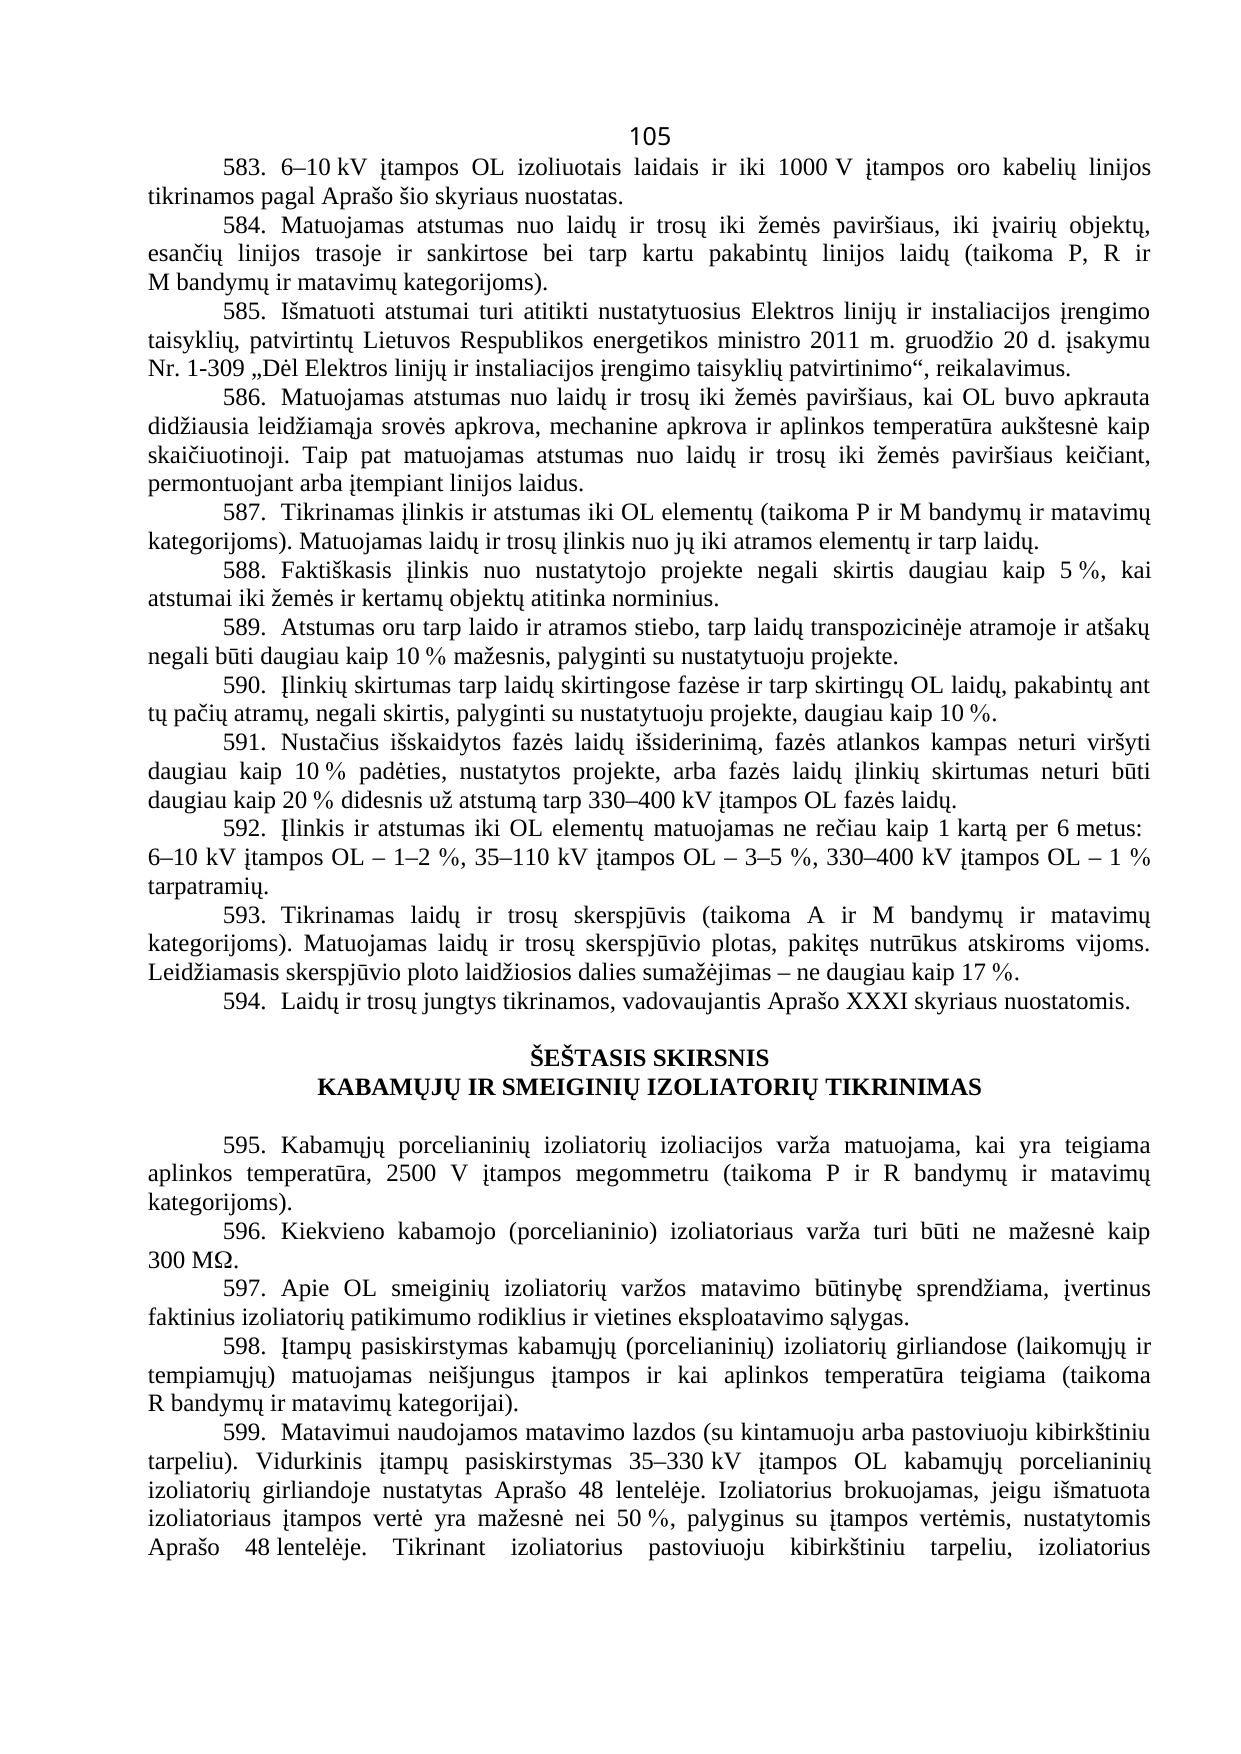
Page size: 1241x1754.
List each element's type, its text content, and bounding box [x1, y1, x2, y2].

text 585. Išmatuoti atstumai turi atitikti nustatytuosius Elektros linijų ir instaliacijos įrengimo taisyklių, patvirtintų Lietuvos Respublikos energetikos ministro 2011 m. gruodžio 20 d. įsakymu Nr. 1-309 „Dėl Elektros linijų ir instaliacijos įrengimo taisyklių patvirtinimo“, reikalavimus. [148, 296, 1152, 382]
text 595. Kabamųjų porcelianinių izoliatorių izoliacijos varža matuojama, kai yra teigiama aplinkos temperatūra, 2500 V įtampos megommetru (taikoma P ir R bandymų ir matavimų kategorijoms). [148, 1130, 1152, 1216]
text 598. Įtampų pasiskirstymas kabamųjų (porcelianinių) izoliatorių girliandose (laikomųjų ir tempiamųjų) matuojamas neišjungus įtampos ir kai aplinkos temperatūra teigiama (taikoma R bandymų ir matavimų kategorijai). [148, 1331, 1152, 1417]
text 594. Laidų ir trosų jungtys tikrinamos, vadovaujantis Aprašo XXXI skyriaus nuostatomis. [148, 986, 1152, 1015]
text 599. Matavimui naudojamos matavimo lazdos (su kintamuoju arba pastoviuoju kibirkštiniu tarpeliu). Vidurkinis įtampų pasiskirstymas 35–330 kV įtampos OL kabamųjų porcelianinių izoliatorių girliandoje nustatytas Aprašo 48 lentelėje. Izoliatorius brokuojamas, jeigu išmatuota izoliatoriaus įtampos vertė yra mažesnė nei 50 , palyginus su įtampos vertėmis, nustatytomis Aprašo 48 lentelėje. Tikrinant izoliatorius pastoviuoju kibirkštiniu tarpeliu, izoliatorius [148, 1417, 1152, 1561]
text 586. Matuojamas atstumas nuo laidų ir trosų iki žemės paviršiaus, kai OL buvo apkrauta didžiausia leidžiamąja srovės apkrova, mechanine apkrova ir aplinkos temperatūra aukštesnė kaip skaičiuotinoji. Taip pat matuojamas atstumas nuo laidų ir trosų iki žemės paviršiaus keičiant, permontuojant arba įtempiant linijos laidus. [148, 382, 1152, 497]
text 592. Įlinkis ir atstumas iki OL elementų matuojamas ne rečiau kaip 1 kartą per 6 metus: 6–10 kV įtampos OL – 1–2 , 35–110 kV įtampos OL – 3–5 , 330–400 kV įtampos OL – 1  tarpatramių. [148, 813, 1152, 900]
text 597. Apie OL smeiginių izoliatorių varžos matavimo būtinybę sprendžiama, įvertinus faktinius izoliatorių patikimumo rodiklius ir vietines eksploatavimo sąlygas. [148, 1273, 1152, 1331]
text 593. Tikrinamas laidų ir trosų skerspjūvis (taikoma A ir M bandymų ir matavimų kategorijoms). Matuojamas laidų ir trosų skerspjūvio plotas, pakitęs nutrūkus atskiroms vijoms. Leidžiamasis skerspjūvio ploto laidžiosios dalies sumažėjimas – ne daugiau kaip 17 . [148, 900, 1152, 986]
text KABAMŲJŲ IR SMEIGINIŲ IZOLIATORIŲ TIKRINIMAS [148, 1072, 1152, 1101]
text 596. Kiekvieno kabamojo (porcelianinio) izoliatoriaus varža turi būti ne mažesnė kaip 300 M. [148, 1216, 1152, 1273]
text 584. Matuojamas atstumas nuo laidų ir trosų iki žemės paviršiaus, iki įvairių objektų, esančių linijos trasoje ir sankirtose bei tarp kartu pakabintų linijos laidų (taikoma P, R ir M bandymų ir matavimų kategorijoms). [148, 210, 1152, 296]
text 590. Įlinkių skirtumas tarp laidų skirtingose fazėse ir tarp skirtingų OL laidų, pakabintų ant tų pačių atramų, negali skirtis, palyginti su nustatytuoju projekte, daugiau kaip 10 . [148, 670, 1152, 727]
text ŠEŠTASIS SKIRSNIS [148, 1043, 1152, 1072]
text 591. Nustačius išskaidytos fazės laidų išsiderinimą, fazės atlankos kampas neturi viršyti daugiau kaip 10  padėties, nustatytos projekte, arba fazės laidų įlinkių skirtumas neturi būti daugiau kaip 20  didesnis už atstumą tarp 330–400 kV įtampos OL fazės laidų. [148, 727, 1152, 813]
text 583. 6–10 kV įtampos OL izoliuotais laidais ir iki 1000 V įtampos oro kabelių linijos tikrinamos pagal Aprašo šio skyriaus nuostatas. [148, 152, 1152, 210]
text 589. Atstumas oru tarp laido ir atramos stiebo, tarp laidų transpozicinėje atramoje ir atšakų negali būti daugiau kaip 10  mažesnis, palyginti su nustatytuoju projekte. [148, 612, 1152, 670]
text 587. Tikrinamas įlinkis ir atstumas iki OL elementų (taikoma P ir M bandymų ir matavimų kategorijoms). Matuojamas laidų ir trosų įlinkis nuo jų iki atramos elementų ir tarp laidų. [148, 497, 1152, 555]
text 588. Faktiškasis įlinkis nuo nustatytojo projekte negali skirtis daugiau kaip 5 , kai atstumai iki žemės ir kertamų objektų atitinka norminius. [148, 555, 1152, 612]
